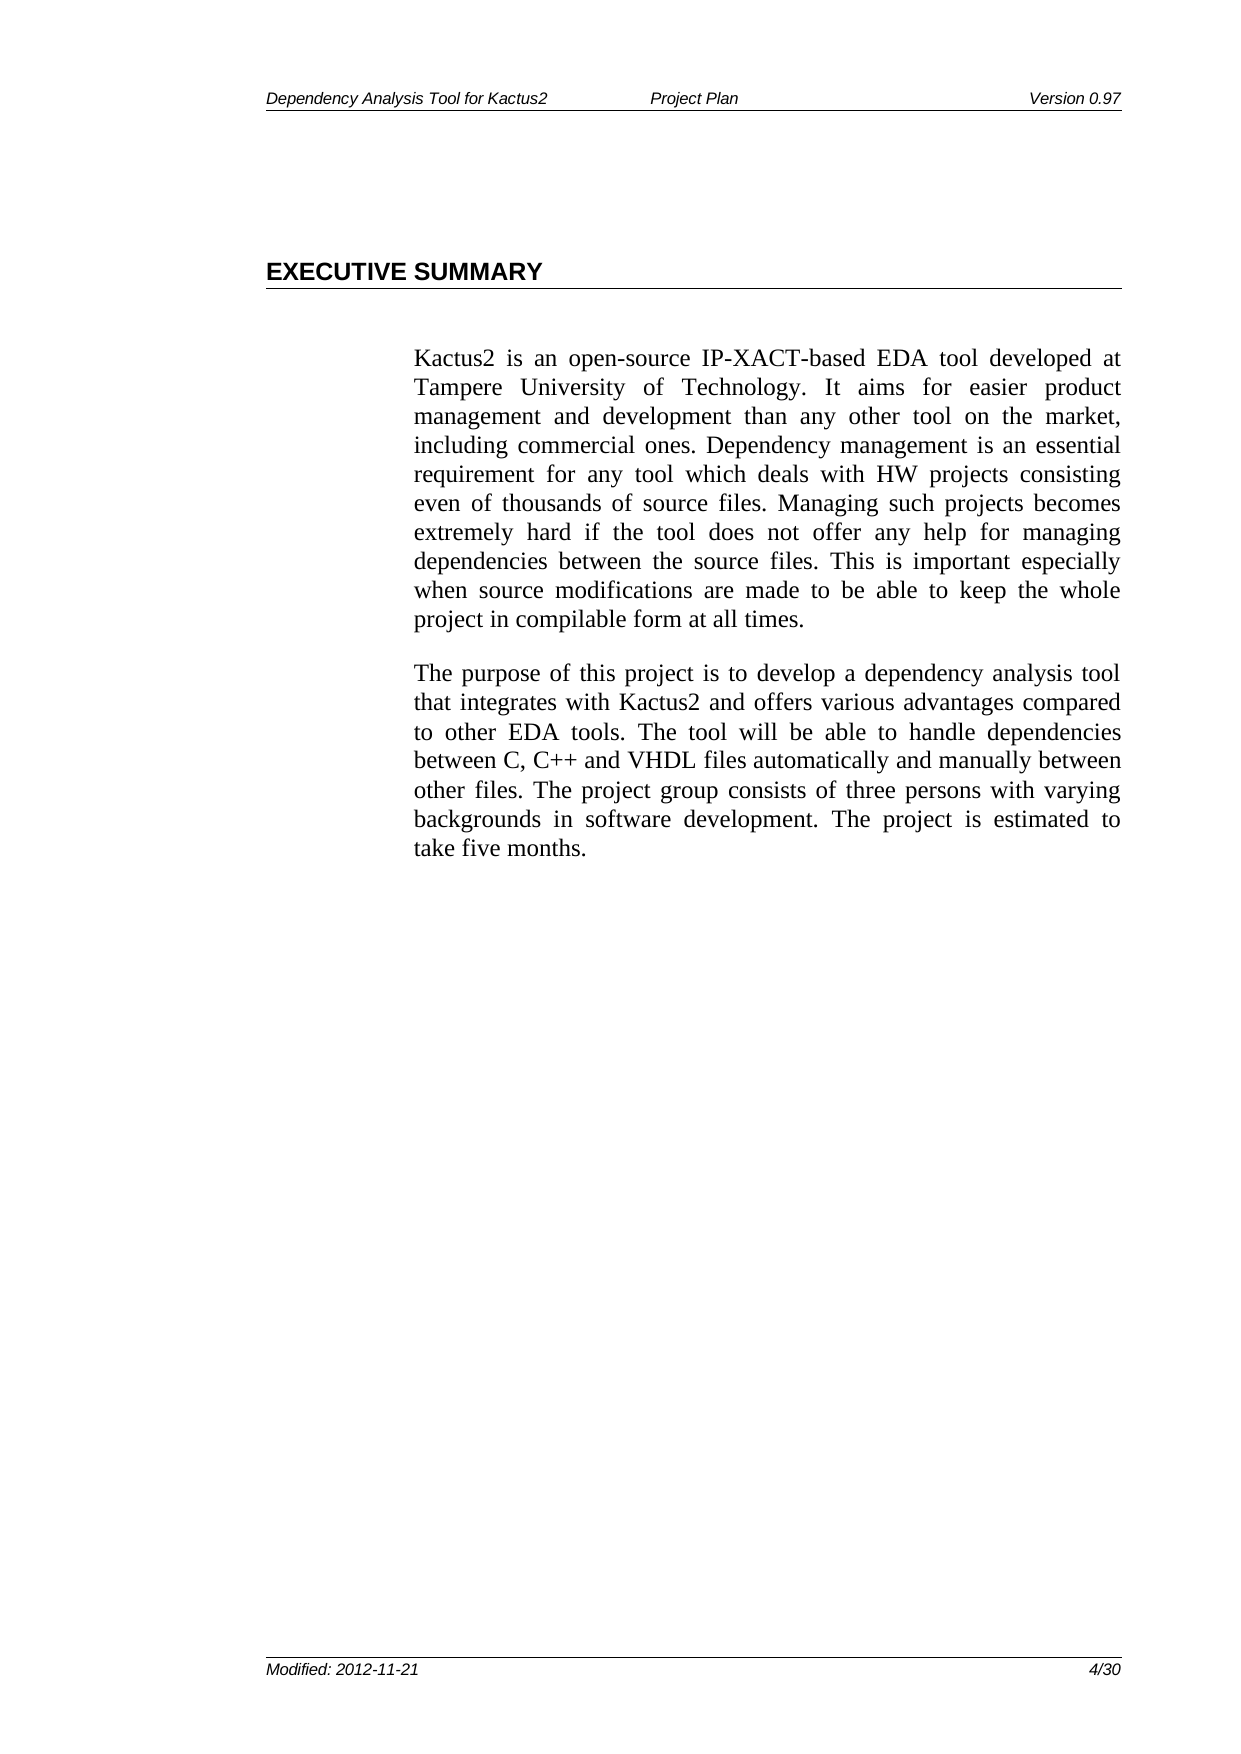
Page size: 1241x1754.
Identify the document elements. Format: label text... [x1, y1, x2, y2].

list Executive Summary [266, 257, 1122, 288]
text The purpose of this project is to develop a dependency analysis tool that integrates with Kactus2 and offers various advantages compared to other EDA tools. The tool will be able to handle dependencies between C, C++ and VHDL files automatically and manually between other files. The project group consists of three persons with varying backgrounds in software development. The project is estimated to take five months. [413, 658, 1122, 862]
text Kactus2 is an open-source IP-XACT-based EDA tool developed at Tampere University of Technology. It aims for easier product management and development than any other tool on the market, including commercial ones. Dependency management is an essential requirement for any tool which deals with HW projects consisting even of thousands of source files. Managing such projects becomes extremely hard if the tool does not offer any help for managing dependencies between the source files. This is important especially when source modifications are made to be able to keep the whole project in compilable form at all times. [413, 343, 1122, 633]
